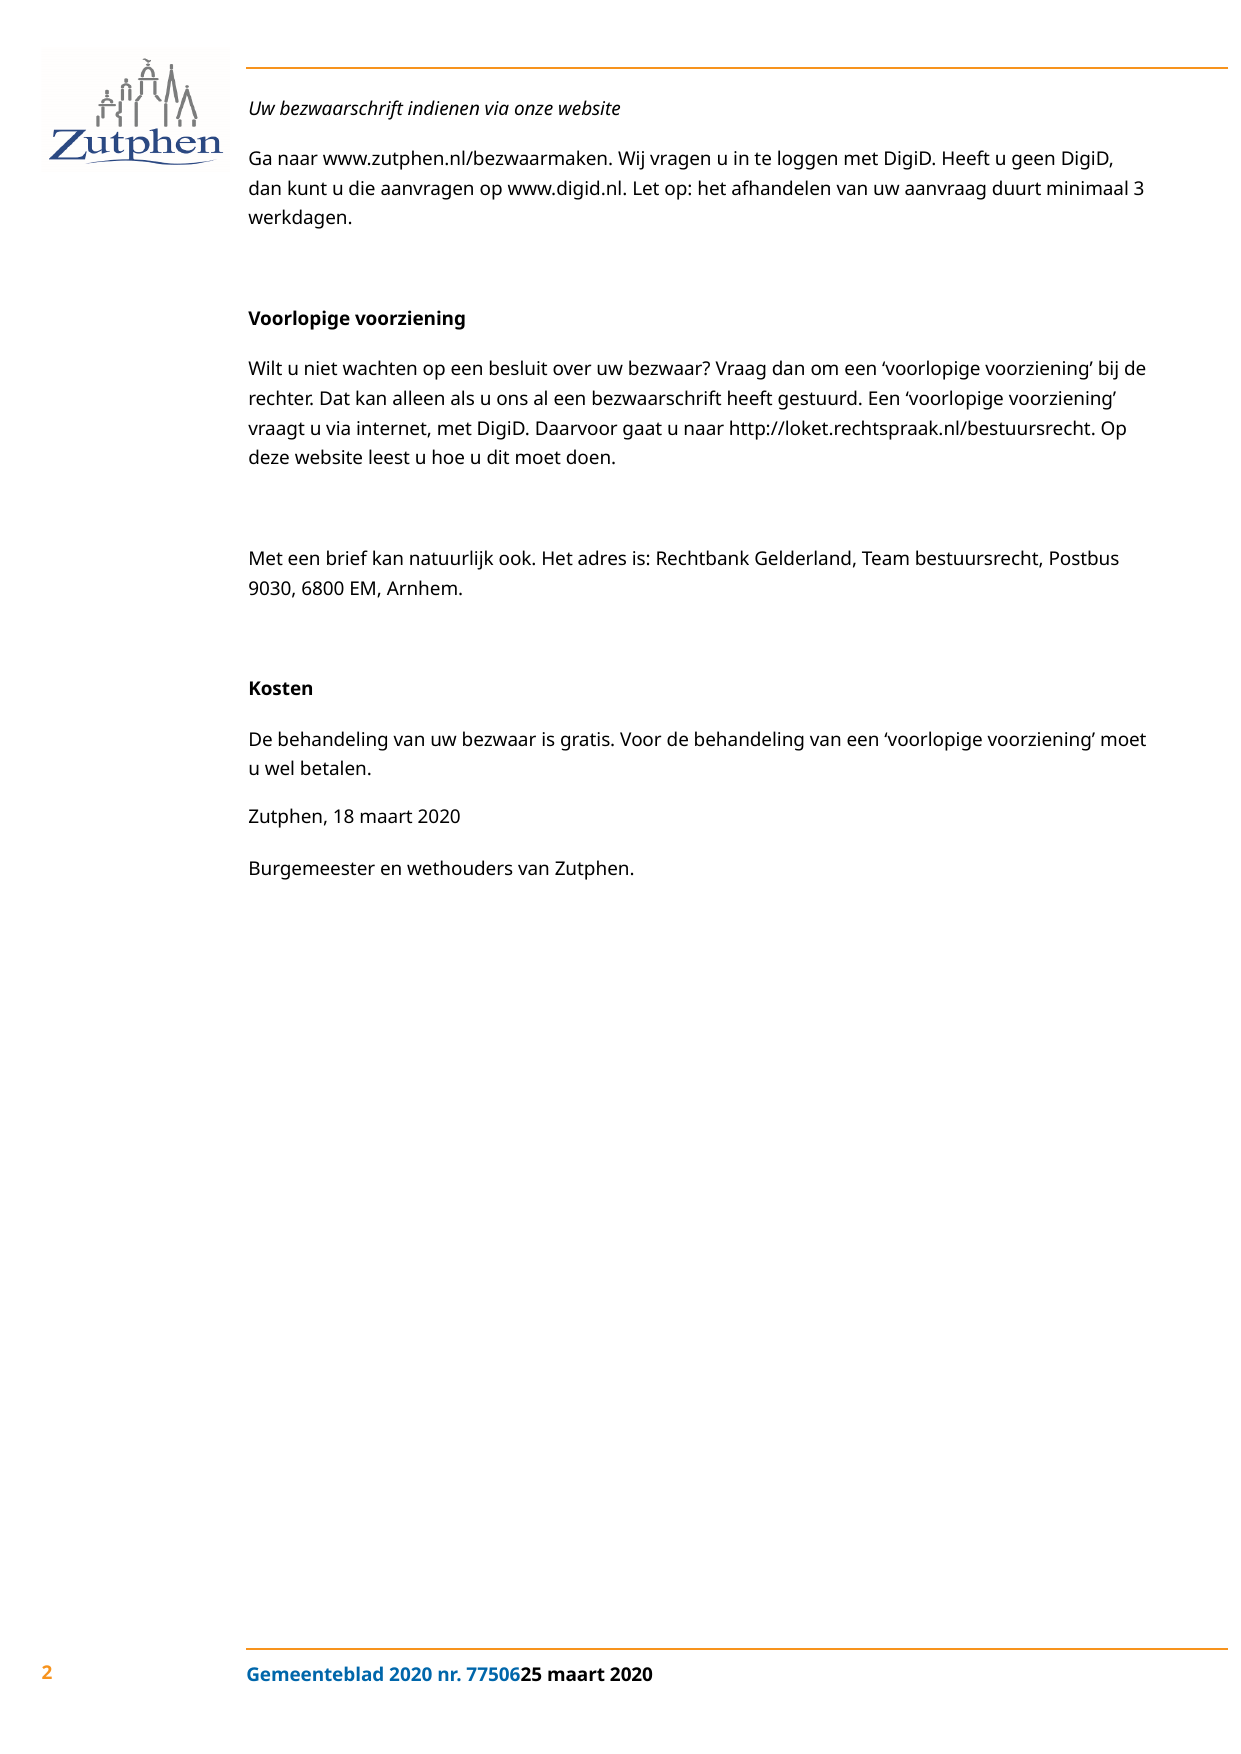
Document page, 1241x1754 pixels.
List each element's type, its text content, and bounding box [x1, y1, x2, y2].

text Wilt u niet wachten op een besluit over uw bezwaar? Vraag dan om een ‘voorlopige voorziening’ bij de rechter. Dat kan alleen als u ons al een bezwaarschrift heeft gestuurd. Een ‘voorlopige voorziening’ vraagt u via internet, met DigiD. Daarvoor gaat u naar http://loket.rechtspraak.nl/bestuursrecht. Op deze website leest u hoe u dit moet doen. [248, 356, 1152, 470]
text Kosten [248, 676, 1152, 701]
text Burgemeester en wethouders van Zutphen. [248, 855, 1152, 881]
picture [41, 47, 231, 172]
text Zutphen, 18 maart 2020 [248, 803, 1152, 829]
text De behandeling van uw bezwaar is gratis. Voor de behandeling van een ‘voorlopige voorziening’ moet u wel betalen. [248, 726, 1152, 781]
text Voorlopige voorziening [248, 305, 1152, 331]
text Met een brief kan natuurlijk ook. Het adres is: Rechtbank Gelderland, Team bestuursrecht, Postbus 9030, 6800 EM, Arnhem. [248, 545, 1152, 601]
text Uw bezwaarschrift indienen via onze website [248, 95, 1152, 121]
text Ga naar www.zutphen.nl/bezwaarmaken. Wij vragen u in te loggen met DigiD. Heeft u geen DigiD, dan kunt u die aanvragen op www.digid.nl. Let op: het afhandelen van uw aanvraag duurt minimaal 3 werkdagen. [248, 145, 1152, 230]
